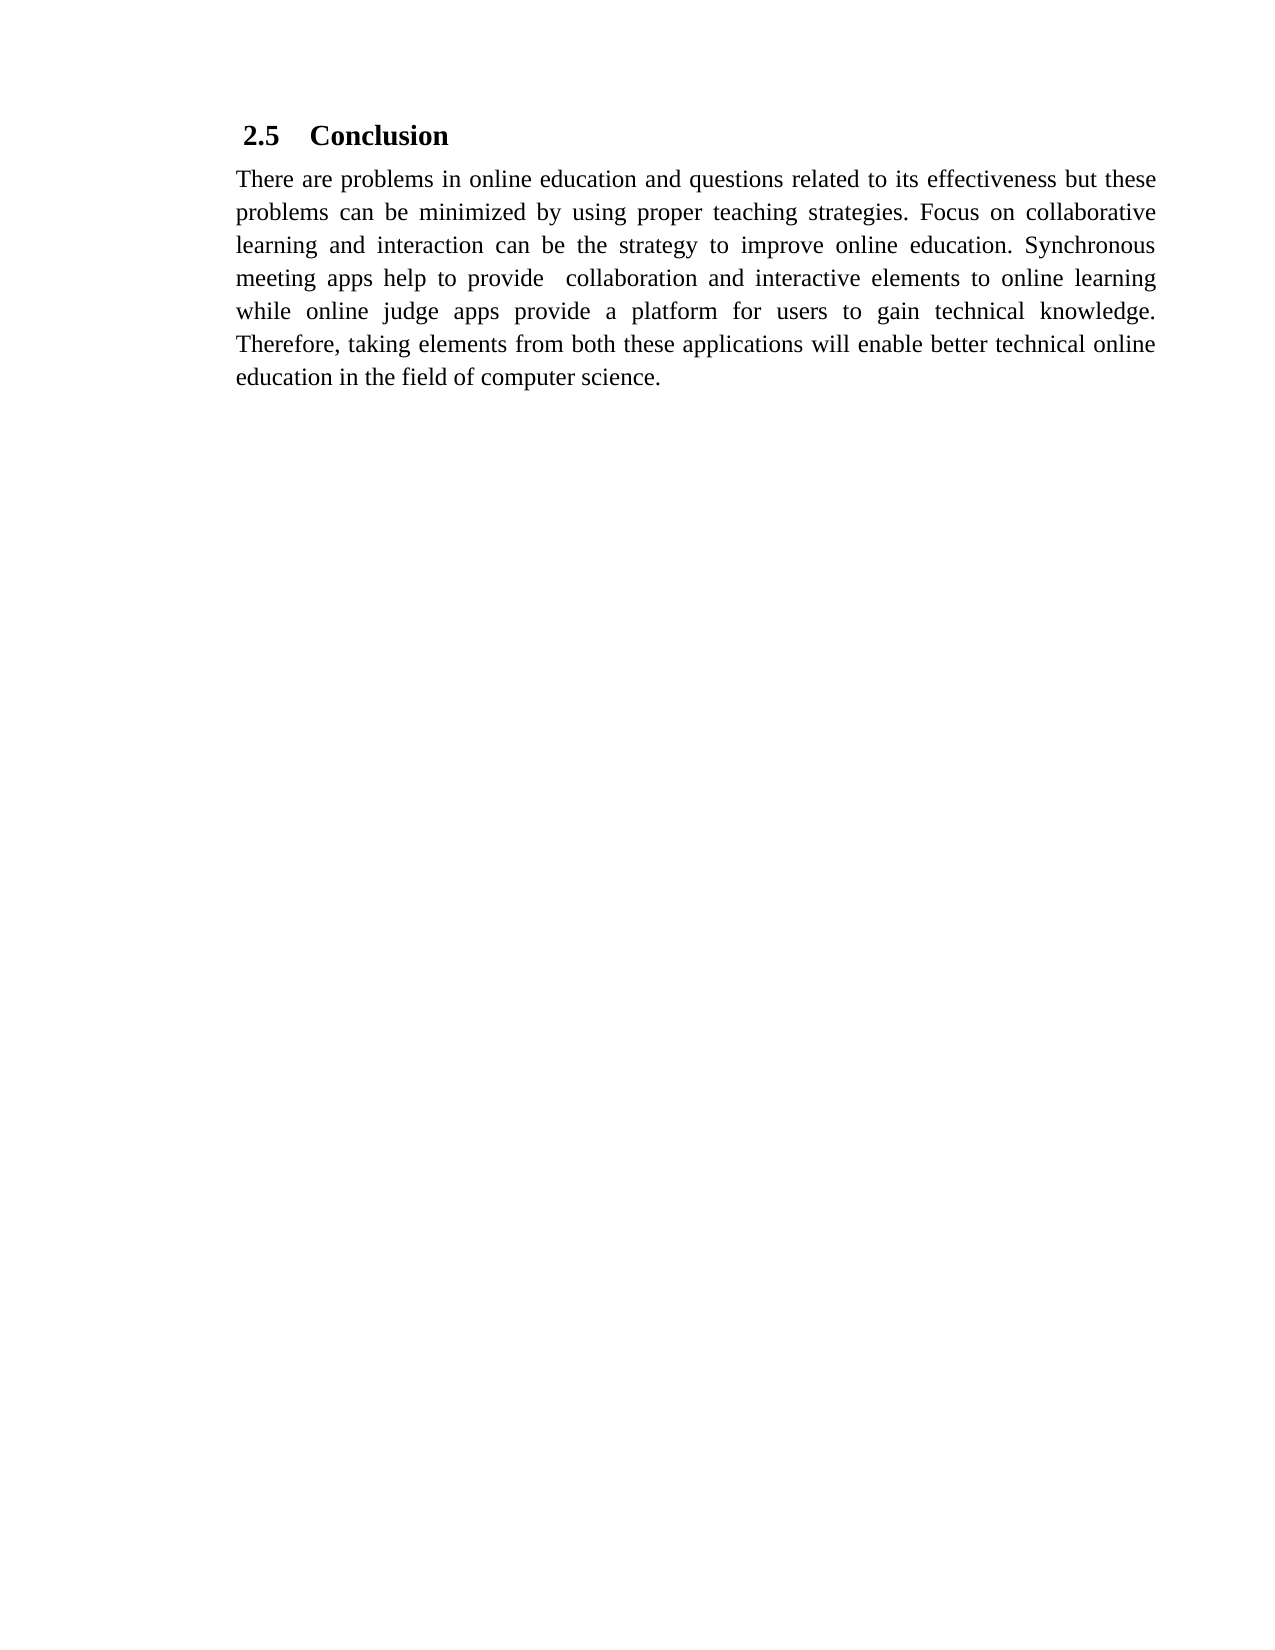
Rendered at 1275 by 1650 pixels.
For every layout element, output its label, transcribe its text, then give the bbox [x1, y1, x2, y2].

subtitle Conclusion [236, 118, 1157, 152]
text There are problems in online education and questions related to its effectiveness but these problems can be minimized by using proper teaching strategies. Focus on collaborative learning and interaction can be the strategy to improve online education. Synchronous meeting apps help to provide collaboration and interactive elements to online learning while online judge apps provide a platform for users to gain technical knowledge. Therefore, taking elements from both these applications will enable better technical online education in the field of computer science. [236, 164, 1157, 391]
